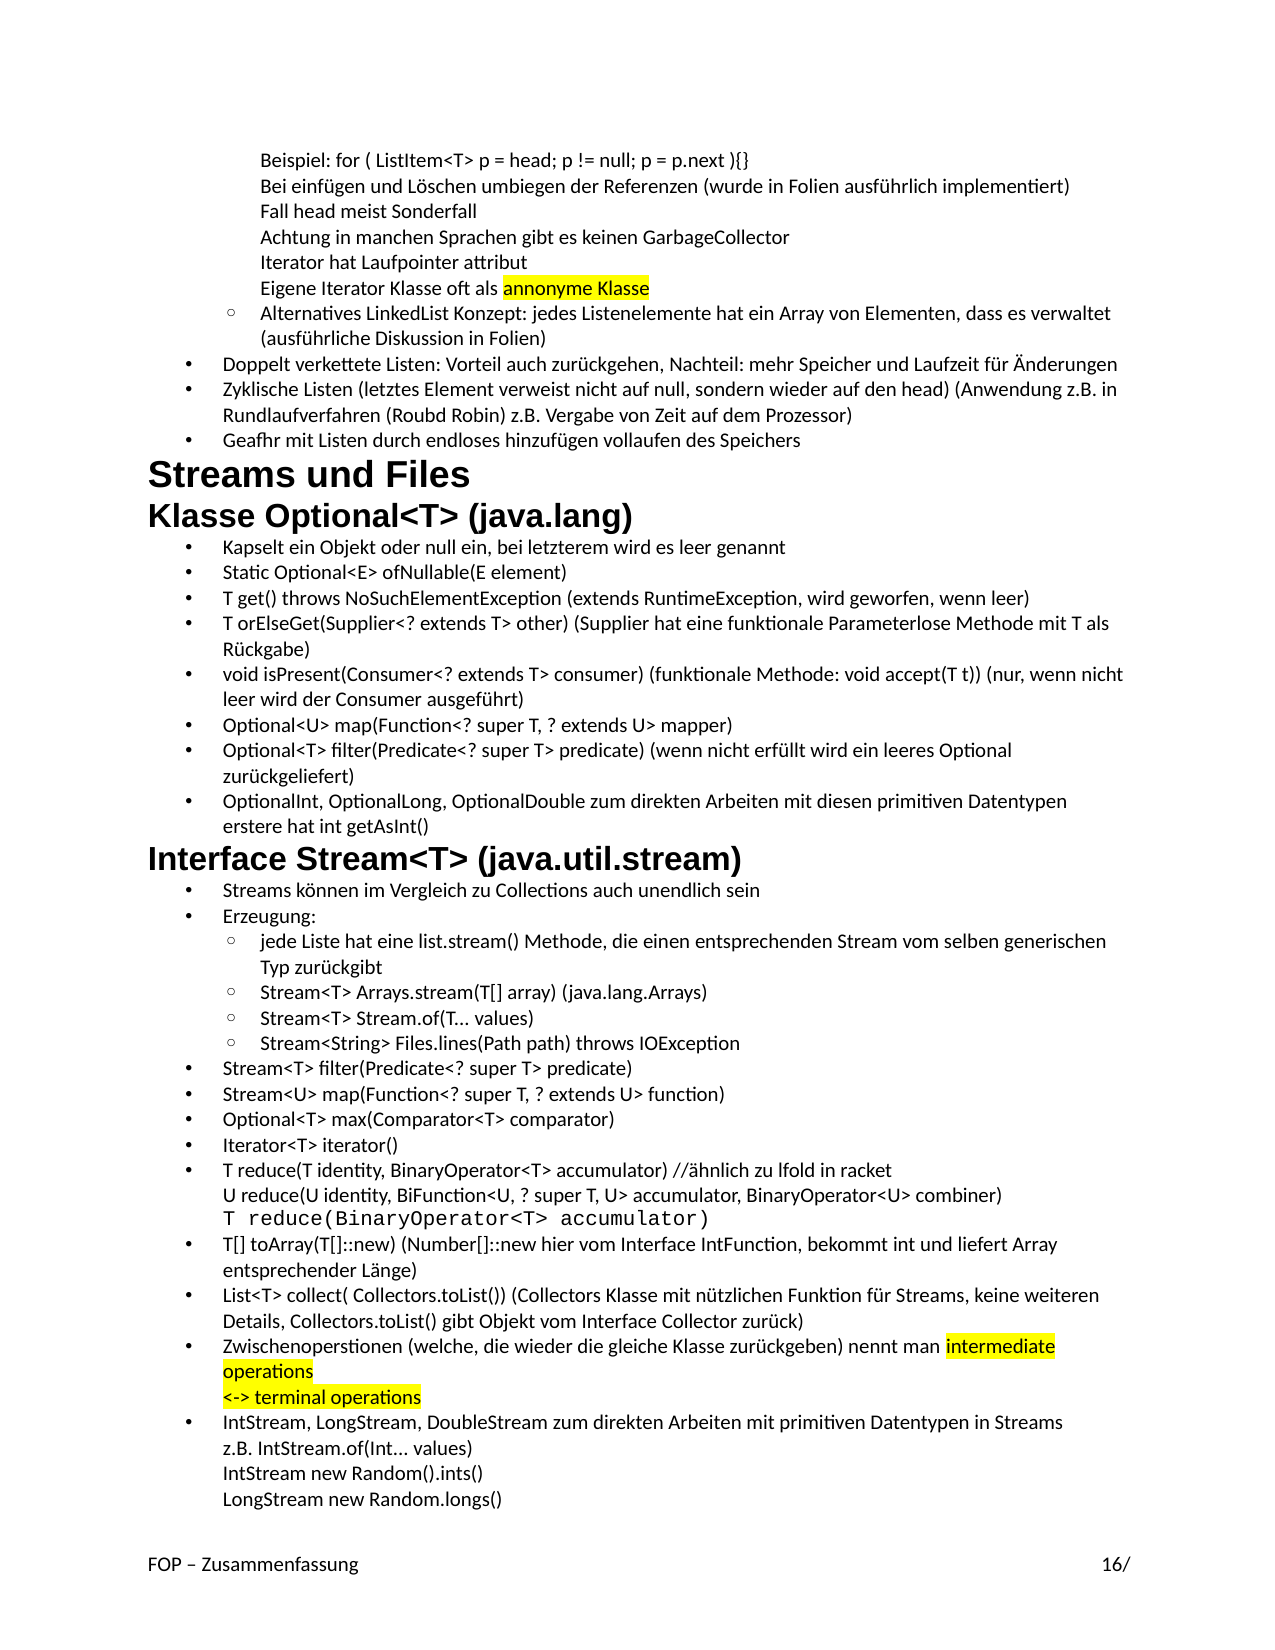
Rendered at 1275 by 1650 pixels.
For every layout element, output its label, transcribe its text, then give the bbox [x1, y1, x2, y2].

list Beispiel: for ( ListItem<T> p = head; p != null; p = p.next ){} Bei einfügen und Löschen umbiegen der Referenzen (wurde in Folien ausführlich implementiert) Fall head meist Sonderfall Achtung in manchen Sprachen gibt es keinen GarbageCollector Iterator hat Laufpointer attribut Eigene Iterator Klasse oft als annonyme Klasse [223, 148, 1127, 300]
list T get() throws NoSuchElementException (extends RuntimeException, wird geworfen, wenn leer) [185, 585, 1127, 610]
list Geafhr mit Listen durch endloses hinzufügen vollaufen des Speichers [185, 427, 1127, 453]
list T reduce(T identity, BinaryOperator<T> accumulator) //ähnlich zu lfold in racket U reduce(U identity, BiFunction<U, ? super T, U> accumulator, BinaryOperator<U> combiner) T reduce(BinaryOperator<T> accumulator) [185, 1157, 1127, 1232]
list Iterator<T> iterator() [185, 1132, 1127, 1157]
list T[] toArray(T[]::new) (Number[]::new hier vom Interface IntFunction, bekommt int und liefert Array entsprechender Länge) [185, 1232, 1127, 1282]
list Stream<T> Stream.of(T... values) [223, 1005, 1127, 1030]
list T orElseGet(Supplier<? extends T> other) (Supplier hat eine funktionale Parameterlose Methode mit T als Rückgabe) [185, 610, 1127, 661]
list Stream<T> Arrays.stream(T[] array) (java.lang.Arrays) [223, 979, 1127, 1005]
list jede Liste hat eine list.stream() Methode, die einen entsprechenden Stream vom selben generischen Typ zurückgibt [223, 928, 1127, 979]
list Erzeugung: [185, 903, 1127, 928]
list Stream<U> map(Function<? super T, ? extends U> function) [185, 1081, 1127, 1106]
subtitle Interface Stream<T> (java.util.stream) [148, 839, 1127, 878]
list Stream<String> Files.lines(Path path) throws IOException [223, 1030, 1127, 1056]
list OptionalInt, OptionalLong, OptionalDouble zum direkten Arbeiten mit diesen primitiven Datentypen erstere hat int getAsInt() [185, 788, 1127, 839]
list Streams können im Vergleich zu Collections auch unendlich sein [185, 878, 1127, 903]
list Optional<T> max(Comparator<T> comparator) [185, 1106, 1127, 1132]
list Zwischenoperstionen (welche, die wieder die gleiche Klasse zurückgeben) nennt man intermediate operations <-> terminal operations [185, 1333, 1127, 1409]
list Zyklische Listen (letztes Element verweist nicht auf null, sondern wieder auf den head) (Anwendung z.B. in Rundlaufverfahren (Roubd Robin) z.B. Vergabe von Zeit auf dem Prozessor) [185, 376, 1127, 427]
subtitle Streams und Files [148, 453, 1127, 496]
list Kapselt ein Objekt oder null ein, bei letzterem wird es leer genannt [185, 534, 1127, 559]
list List<T> collect( Collectors.toList()) (Collectors Klasse mit nützlichen Funktion für Streams, keine weiteren Details, Collectors.toList() gibt Objekt vom Interface Collector zurück) [185, 1282, 1127, 1333]
list Doppelt verkettete Listen: Vorteil auch zurückgehen, Nachteil: mehr Speicher und Laufzeit für Änderungen [185, 351, 1127, 376]
list Static Optional<E> ofNullable(E element) [185, 559, 1127, 585]
list Optional<U> map(Function<? super T, ? extends U> mapper) [185, 712, 1127, 737]
list void isPresent(Consumer<? extends T> consumer) (funktionale Methode: void accept(T t)) (nur, wenn nicht leer wird der Consumer ausgeführt) [185, 661, 1127, 712]
list Optional<T> filter(Predicate<? super T> predicate) (wenn nicht erfüllt wird ein leeres Optional zurückgeliefert) [185, 737, 1127, 788]
list IntStream, LongStream, DoubleStream zum direkten Arbeiten mit primitiven Datentypen in Streams z.B. IntStream.of(Int... values) IntStream new Random().ints() LongStream new Random.longs() [185, 1409, 1127, 1511]
list Stream<T> filter(Predicate<? super T> predicate) [185, 1056, 1127, 1081]
list Alternatives LinkedList Konzept: jedes Listenelemente hat ein Array von Elementen, dass es verwaltet (ausführliche Diskussion in Folien) [223, 300, 1127, 351]
subtitle Klasse Optional<T> (java.lang) [148, 496, 1127, 534]
